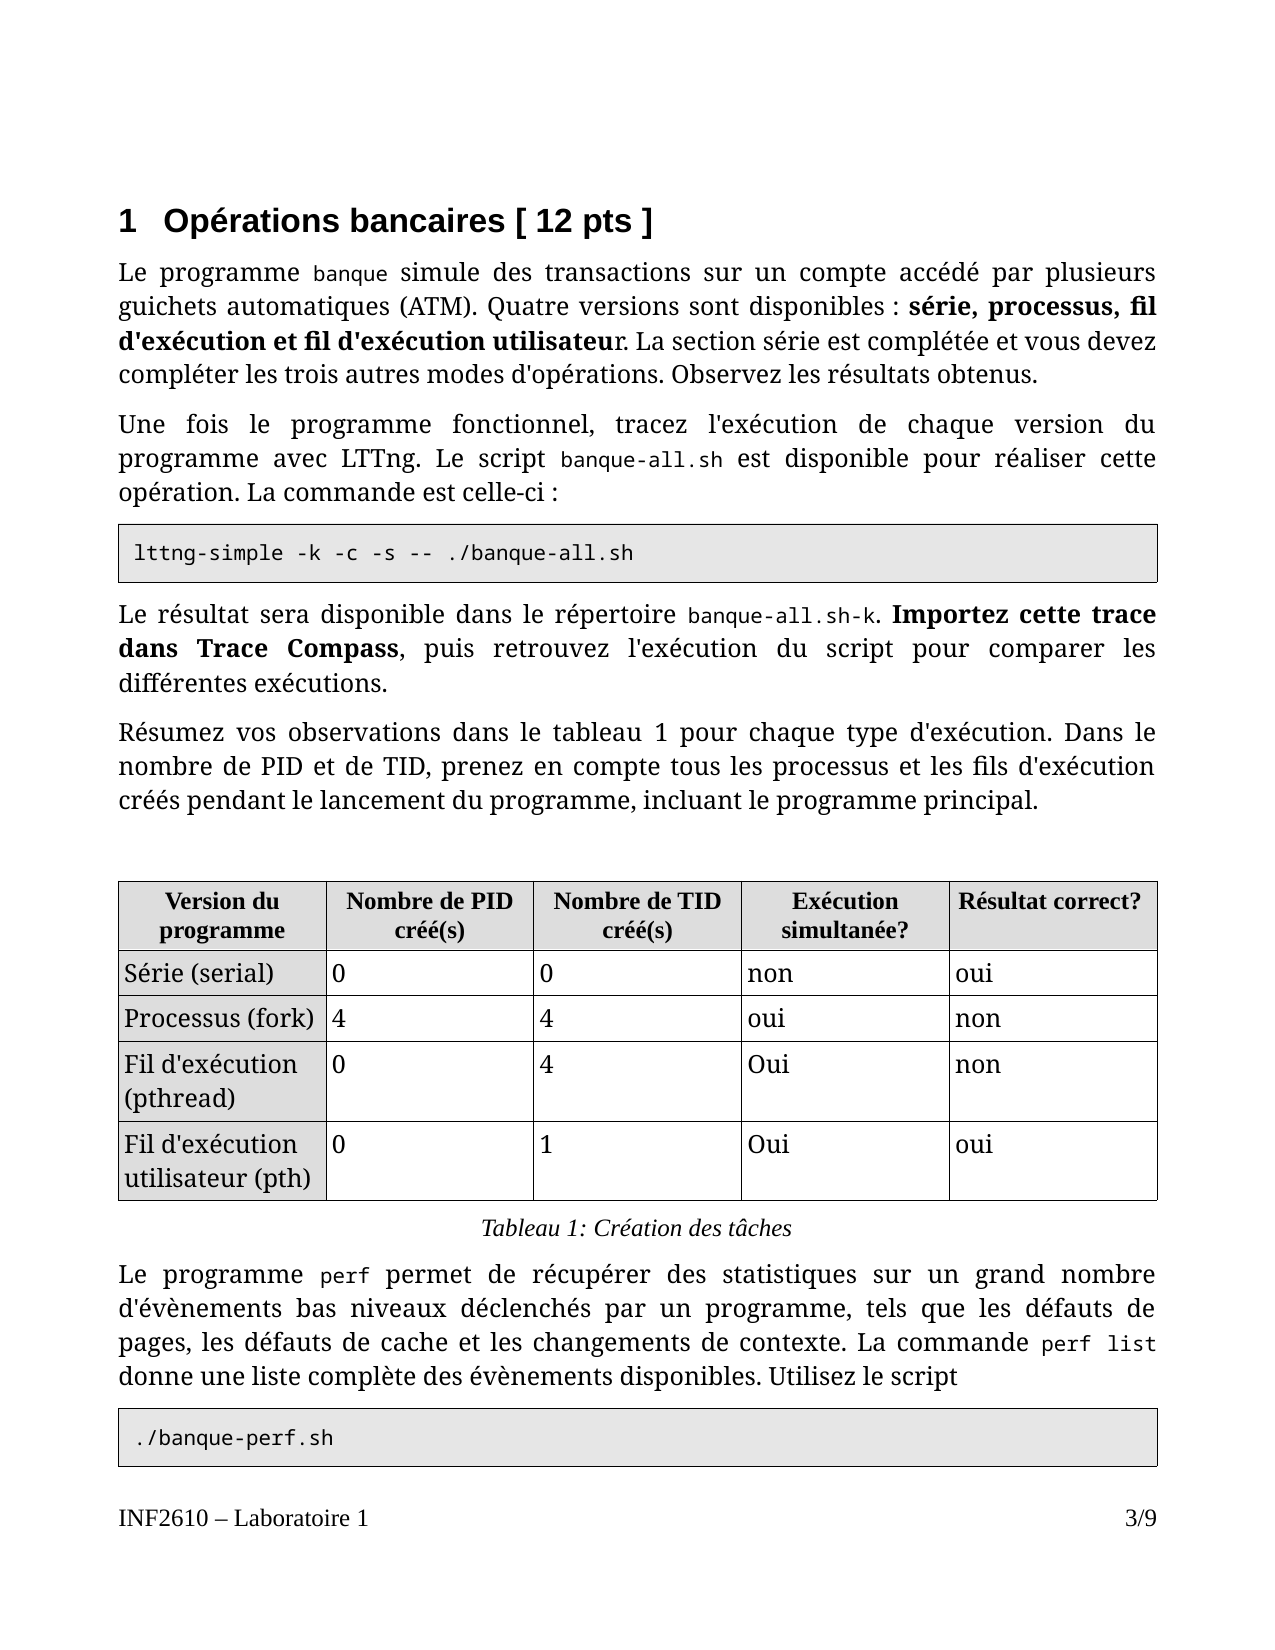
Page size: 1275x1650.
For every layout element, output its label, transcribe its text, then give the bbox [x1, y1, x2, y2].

table_cell Série (serial) [119, 951, 326, 995]
table_cell non [950, 996, 1157, 1041]
table_cell 4 [327, 996, 533, 1041]
text Le programme perf permet de récupérer des statistiques sur un grand nombre d'évènements bas niveaux déclenchés par un programme, tels que les défauts de pages, les défauts de cache et les changements de contexte. La commande perf list donne une liste complète des évènements disponibles. Utilisez le script [118, 1257, 1157, 1393]
subtitle Opérations bancaires [ 12 pts ] [118, 201, 1157, 240]
table_cell Oui [742, 1042, 949, 1121]
table_cell 0 [534, 951, 741, 995]
table_cell Fil d'exécution (pthread) [119, 1042, 326, 1121]
table_cell oui [950, 1122, 1157, 1200]
table_cell 0 [327, 1122, 533, 1200]
table_cell non [950, 1042, 1157, 1121]
table_cell oui [950, 951, 1157, 995]
table_cell 0 [327, 951, 533, 995]
text Le résultat sera disponible dans le répertoire banque-all.sh-k. Importez cette trace dans Trace Compass, puis retrouvez l'exécution du script pour comparer les différentes exécutions. [118, 597, 1157, 699]
text Une fois le programme fonctionnel, tracez l'exécution de chaque version du programme avec LTTng. Le script banque-all.sh est disponible pour réaliser cette opération. La commande est celle-ci : [118, 406, 1157, 508]
text lttng-simple -k -c -s -- ./banque-all.sh [119, 525, 1157, 582]
table_cell Oui [742, 1122, 949, 1200]
table_cell Fil d'exécution utilisateur (pth) [119, 1122, 326, 1200]
table_cell 0 [327, 1042, 533, 1121]
table_header Nombre de PID créé(s) [327, 882, 533, 949]
text Résumez vos observations dans le tableau 1 pour chaque type d'exécution. Dans le nombre de PID et de TID, prenez en compte tous les processus et les fils d'exécution créés pendant le lancement du programme, incluant le programme principal. [118, 714, 1157, 816]
table_cell oui [742, 996, 949, 1041]
table_cell 4 [534, 1042, 741, 1121]
text ./banque-perf.sh [119, 1409, 1157, 1466]
table_cell 4 [534, 996, 741, 1041]
table_header Exécution simultanée? [742, 882, 949, 949]
table_header Version du programme [119, 882, 326, 949]
text Le programme banque simule des transactions sur un compte accédé par plusieurs guichets automatiques (ATM). Quatre versions sont disponibles : série, processus, fil d'exécution et fil d'exécution utilisateur. La section série est complétée et vous devez compléter les trois autres modes d'opérations. Observez les résultats obtenus. [118, 255, 1157, 391]
table_cell Processus (fork) [119, 996, 326, 1041]
table_header Nombre de TID créé(s) [534, 882, 741, 949]
table_header Résultat correct? [950, 882, 1157, 949]
text Tableau 1: Création des tâches [118, 1213, 1157, 1242]
table_cell non [742, 951, 949, 995]
table_cell 1 [534, 1122, 741, 1200]
